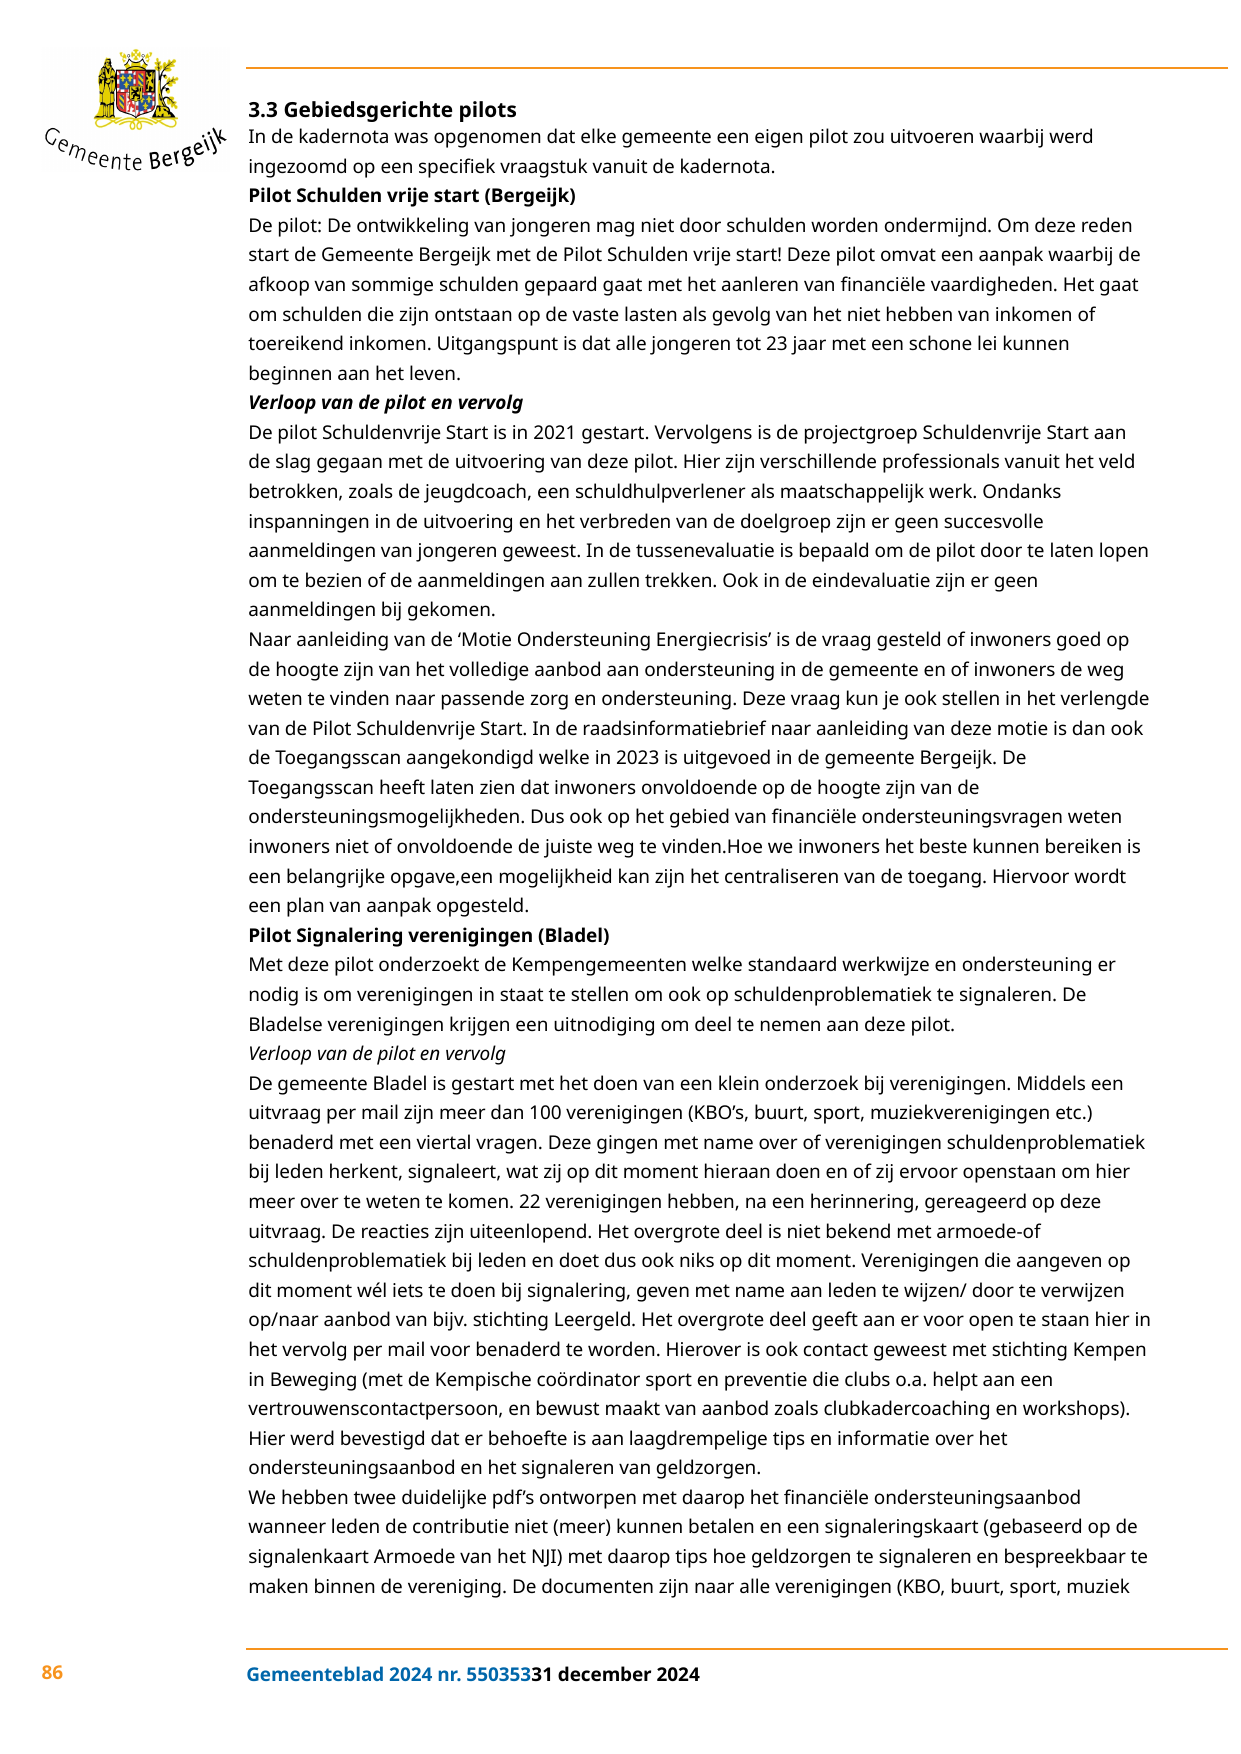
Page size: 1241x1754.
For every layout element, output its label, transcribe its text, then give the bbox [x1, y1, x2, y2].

text Verloop van de pilot en vervolg [248, 1040, 1152, 1066]
text De pilot Schuldenvrije Start is in 2021 gestart. Vervolgens is de projectgroep Schuldenvrije Start aan de slag gegaan met de uitvoering van deze pilot. Hier zijn verschillende professionals vanuit het veld betrokken, zoals de jeugdcoach, een schuldhulpverlener als maatschappelijk werk. Ondanks inspanningen in de uitvoering en het verbreden van de doelgroep zijn er geen succesvolle aanmeldingen van jongeren geweest. In de tussenevaluatie is bepaald om de pilot door te laten lopen om te bezien of de aanmeldingen aan zullen trekken. Ook in de eindevaluatie zijn er geen aanmeldingen bij gekomen. [248, 419, 1152, 622]
text In de kadernota was opgenomen dat elke gemeente een eigen pilot zou uitvoeren waarbij werd ingezoomd op een specifiek vraagstuk vanuit de kadernota. [248, 123, 1152, 178]
text De pilot: De ontwikkeling van jongeren mag niet door schulden worden ondermijnd. Om deze reden start de Gemeente Bergeijk met de Pilot Schulden vrije start! Deze pilot omvat een aanpak waarbij de afkoop van sommige schulden gepaard gaat met het aanleren van financiële vaardigheden. Het gaat om schulden die zijn ontstaan op de vaste lasten als gevolg van het niet hebben van inkomen of toereikend inkomen. Uitgangspunt is dat alle jongeren tot 23 jaar met een schone lei kunnen beginnen aan het leven. [248, 212, 1152, 386]
text De gemeente Bladel is gestart met het doen van een klein onderzoek bij verenigingen. Middels een uitvraag per mail zijn meer dan 100 verenigingen (KBO’s, buurt, sport, muziekverenigingen etc.) benaderd met een viertal vragen. Deze gingen met name over of verenigingen schuldenproblematiek bij leden herkent, signaleert, wat zij op dit moment hieraan doen en of zij ervoor openstaan om hier meer over te weten te komen. 22 verenigingen hebben, na een herinnering, gereageerd op deze uitvraag. De reacties zijn uiteenlopend. Het overgrote deel is niet bekend met armoede-of schuldenproblematiek bij leden en doet dus ook niks op dit moment. Verenigingen die aangeven op dit moment wél iets te doen bij signalering, geven met name aan leden te wijzen/ door te verwijzen op/naar aanbod van bijv. stichting Leergeld. Het overgrote deel geeft aan er voor open te staan hier in het vervolg per mail voor benaderd te worden. Hierover is ook contact geweest met stichting Kempen in Beweging (met de Kempische coördinator sport en preventie die clubs o.a. helpt aan een vertrouwenscontactpersoon, en bewust maakt van aanbod zoals clubkadercoaching en workshops). Hier werd bevestigd dat er behoefte is aan laagdrempelige tips en informatie over het ondersteuningsaanbod en het signaleren van geldzorgen. [248, 1070, 1152, 1480]
text Verloop van de pilot en vervolg [248, 389, 1152, 415]
text Pilot Signalering verenigingen (Bladel) [248, 922, 1152, 948]
text Met deze pilot onderzoekt de Kempengemeenten welke standaard werkwijze en ondersteuning er nodig is om verenigingen in staat te stellen om ook op schuldenproblematiek te signaleren. De Bladelse verenigingen krijgen een uitnodiging om deel te nemen aan deze pilot. [248, 952, 1152, 1036]
text 3.3 Gebiedsgerichte pilots [248, 95, 1152, 123]
text We hebben twee duidelijke pdf’s ontworpen met daarop het financiële ondersteuningsaanbod wanneer leden de contributie niet (meer) kunnen betalen en een signaleringskaart (gebaseerd op de signalenkaart Armoede van het NJI) met daarop tips hoe geldzorgen te signaleren en bespreekbaar te maken binnen de vereniging. De documenten zijn naar alle verenigingen (KBO, buurt, sport, muziek [248, 1484, 1152, 1598]
picture [41, 47, 231, 172]
text Pilot Schulden vrije start (Bergeijk) [248, 182, 1152, 208]
text Naar aanleiding van de ‘Motie Ondersteuning Energiecrisis’ is de vraag gesteld of inwoners goed op de hoogte zijn van het volledige aanbod aan ondersteuning in de gemeente en of inwoners de weg weten te vinden naar passende zorg en ondersteuning. Deze vraag kun je ook stellen in het verlengde van de Pilot Schuldenvrije Start. In de raadsinformatiebrief naar aanleiding van deze motie is dan ook de Toegangsscan aangekondigd welke in 2023 is uitgevoed in de gemeente Bergeijk. De Toegangsscan heeft laten zien dat inwoners onvoldoende op de hoogte zijn van de ondersteuningsmogelijkheden. Dus ook op het gebied van financiële ondersteuningsvragen weten inwoners niet of onvoldoende de juiste weg te vinden.Hoe we inwoners het beste kunnen bereiken is een belangrijke opgave,een mogelijkheid kan zijn het centraliseren van de toegang. Hiervoor wordt een plan van aanpak opgesteld. [248, 626, 1152, 918]
